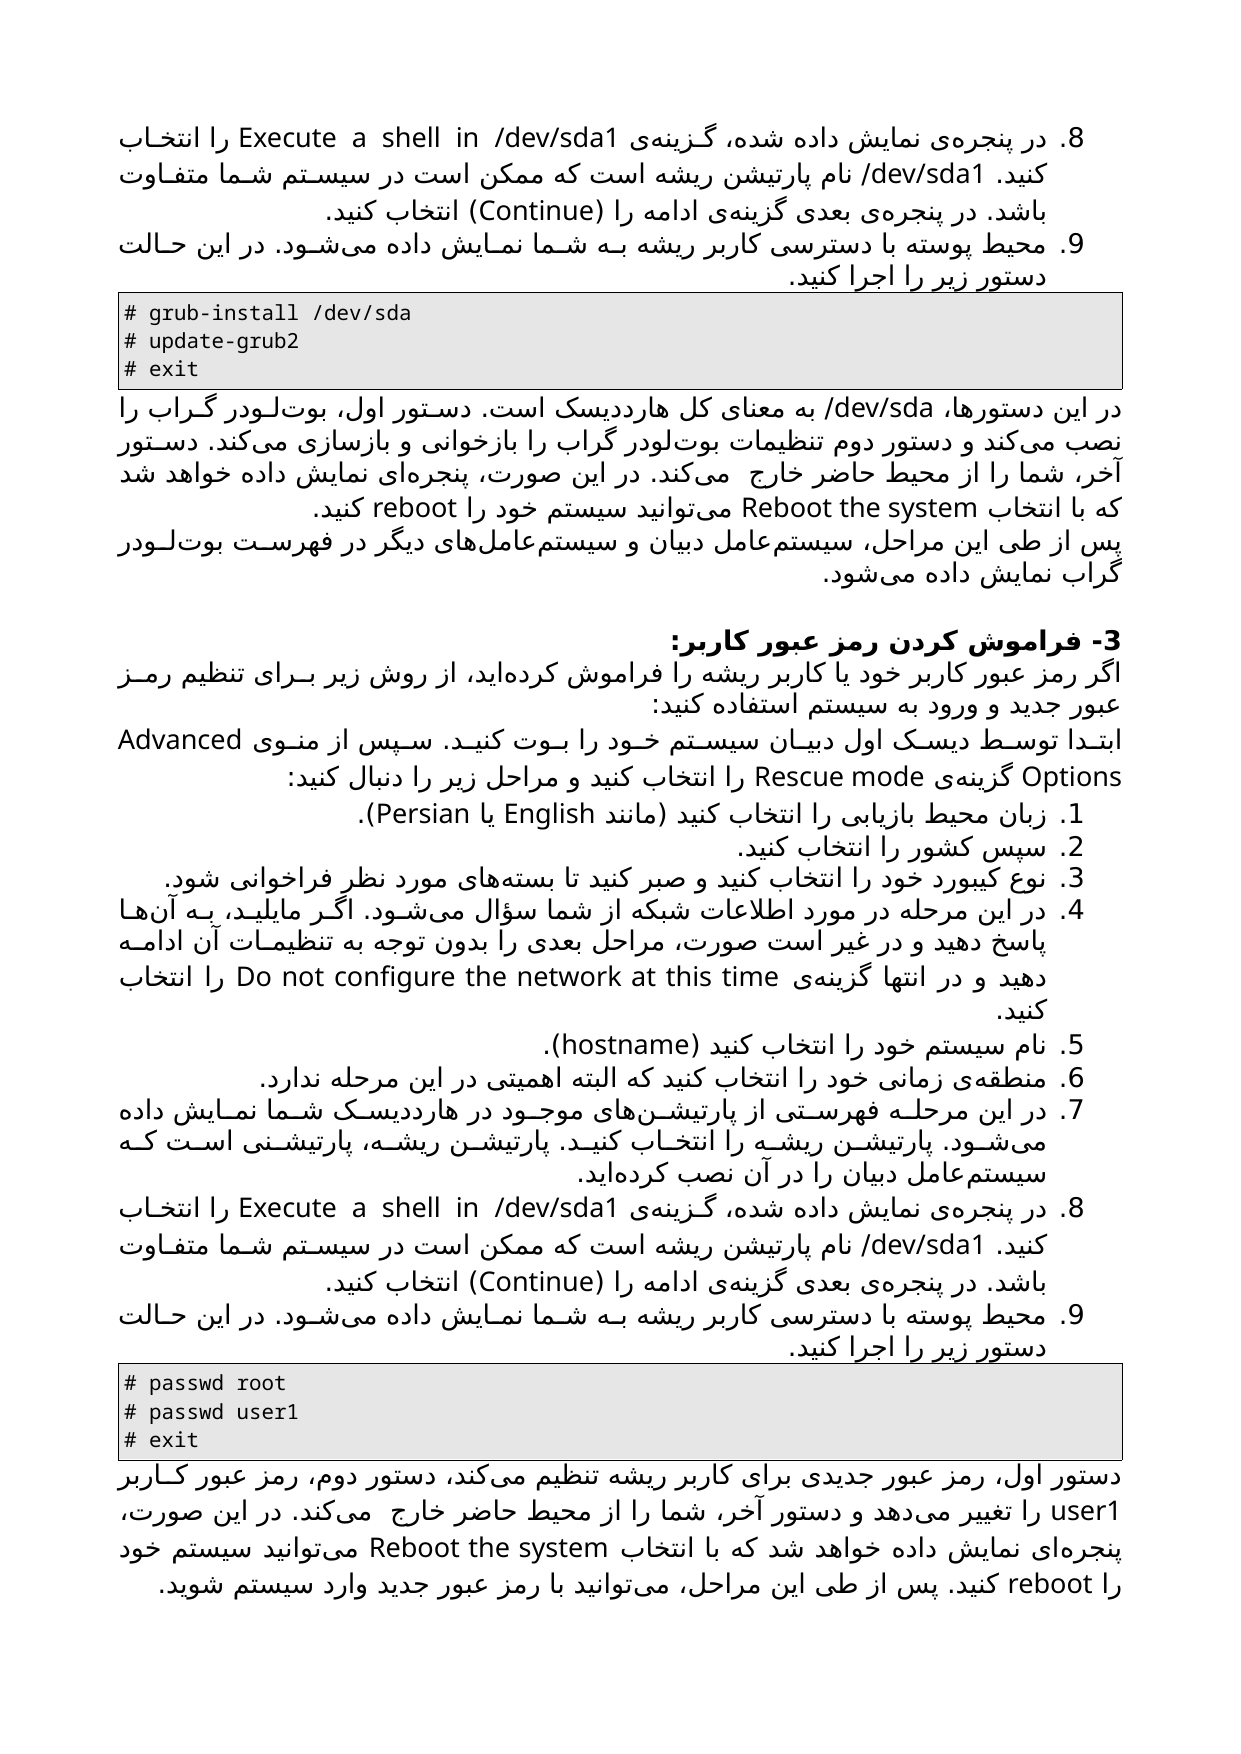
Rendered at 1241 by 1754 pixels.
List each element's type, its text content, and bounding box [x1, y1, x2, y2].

list نوع کیبورد خود را انتخاب کنید و صبر کنید تا بسته‌های مورد نظر فراخوانی شود. [118, 863, 1084, 894]
text اگر رمز عبور کاربر خود یا کاربر ریشه را فراموش کرده‌اید، از روش زیر برای تنظیم رمز عبور جدید و ورود به سیستم استفاده کنید: [118, 657, 1122, 720]
text دستور اول، رمز عبور جدیدی برای کاربر ریشه تنظیم می‌کند، دستور دوم، رمز عبور کاربر user1 را تغییر می‌دهد و دستور آخر، شما را از محیط حاضر خارج می‌کند. در این صورت، پنجره‌ای نمایش داده خواهد شد که با انتخاب Reboot the system می‌توانید سیستم خود را reboot کنید. پس از طی این مراحل، می‌توانید با رمز عبور جدید وارد سیستم شوید. [118, 1461, 1122, 1602]
list در پنجره‌ی نمایش داده شده، گزینه‌ی Execute a shell in /dev/sda1 را انتخاب کنید. dev/sda1/ نام پارتیشن ریشه است که ممکن است در سیستم شما متفاوت باشد. در پنجره‌ی بعدی گزینه‌ی ادامه را (Continue) انتخاب کنید. [118, 118, 1084, 229]
list محیط پوسته با دسترسی کاربر ریشه به شما نمایش داده می‌شود. در این حالت دستور زیر را اجرا کنید. [118, 229, 1084, 292]
list محیط پوسته با دسترسی کاربر ریشه به شما نمایش داده می‌شود. در این حالت دستور زیر را اجرا کنید. [118, 1299, 1084, 1363]
list نام سیستم خود را انتخاب کنید (hostname). [118, 1026, 1084, 1063]
list زبان محیط بازیابی را انتخاب کنید (مانند English یا Persian). [118, 794, 1084, 831]
table_header # passwd root # passwd user1 # exit [119, 1364, 1122, 1459]
table_header # grub-install /dev/sda # update-grub2 # exit [119, 293, 1122, 389]
text ابتدا توسط دیسک اول دبیان سیستم خود را بوت کنید. سپس از منوی Advanced Options گزینه‌ی Rescue mode را انتخاب کنید و مراحل زیر را دنبال کنید: [118, 720, 1122, 794]
list در این مرحله فهرستی از پارتیشن‌های موجود در هارددیسک شما نمایش داده می‌شود. پارتیشن ریشه را انتخاب کنید. پارتیشن ریشه، پارتیشنی است که سیستم‌عامل دبیان را در آن نصب کرده‌اید. [118, 1094, 1084, 1189]
list در پنجره‌ی نمایش داده شده، گزینه‌ی Execute a shell in /dev/sda1 را انتخاب کنید. dev/sda1/ نام پارتیشن ریشه است که ممکن است در سیستم شما متفاوت باشد. در پنجره‌ی بعدی گزینه‌ی ادامه را (Continue) انتخاب کنید. [118, 1189, 1084, 1299]
text در این دستورها، dev/sda/ به معنای کل هارددیسک است. دستور اول، بوت‌لودر گراب را نصب می‌کند و دستور دوم تنظیمات بوت‌لودر گراب را بازخوانی و بازسازی می‌کند. دستور آخر، شما را از محیط حاضر خارج می‌کند. در این صورت، پنجره‌ای نمایش داده خواهد شد که با انتخاب Reboot the system می‌توانید سیستم خود را reboot کنید. [118, 390, 1122, 526]
text 3- فراموش کردن رمز عبور کاربر: [118, 626, 1122, 657]
list در این مرحله در مورد اطلاعات شبکه از شما سؤال می‌شود. اگر مایلید، به آن‌ها پاسخ دهید و در غیر است صورت، مراحل بعدی را بدون توجه به تنظیمات آن ادامه دهید و در انتها گزینه‌ی Do not configure the network at this time را انتخاب کنید. [118, 894, 1084, 1026]
list سپس کشور را انتخاب کنید. [118, 831, 1084, 863]
text پس از طی این مراحل، سیستم‌عامل دبیان و سیستم‌عامل‌های دیگر در فهرست بوت‌لودر گراب نمایش داده می‌شود. [118, 526, 1122, 589]
list منطقه‌ی زمانی خود را انتخاب کنید که البته اهمیتی در این مرحله ندارد. [118, 1063, 1084, 1094]
